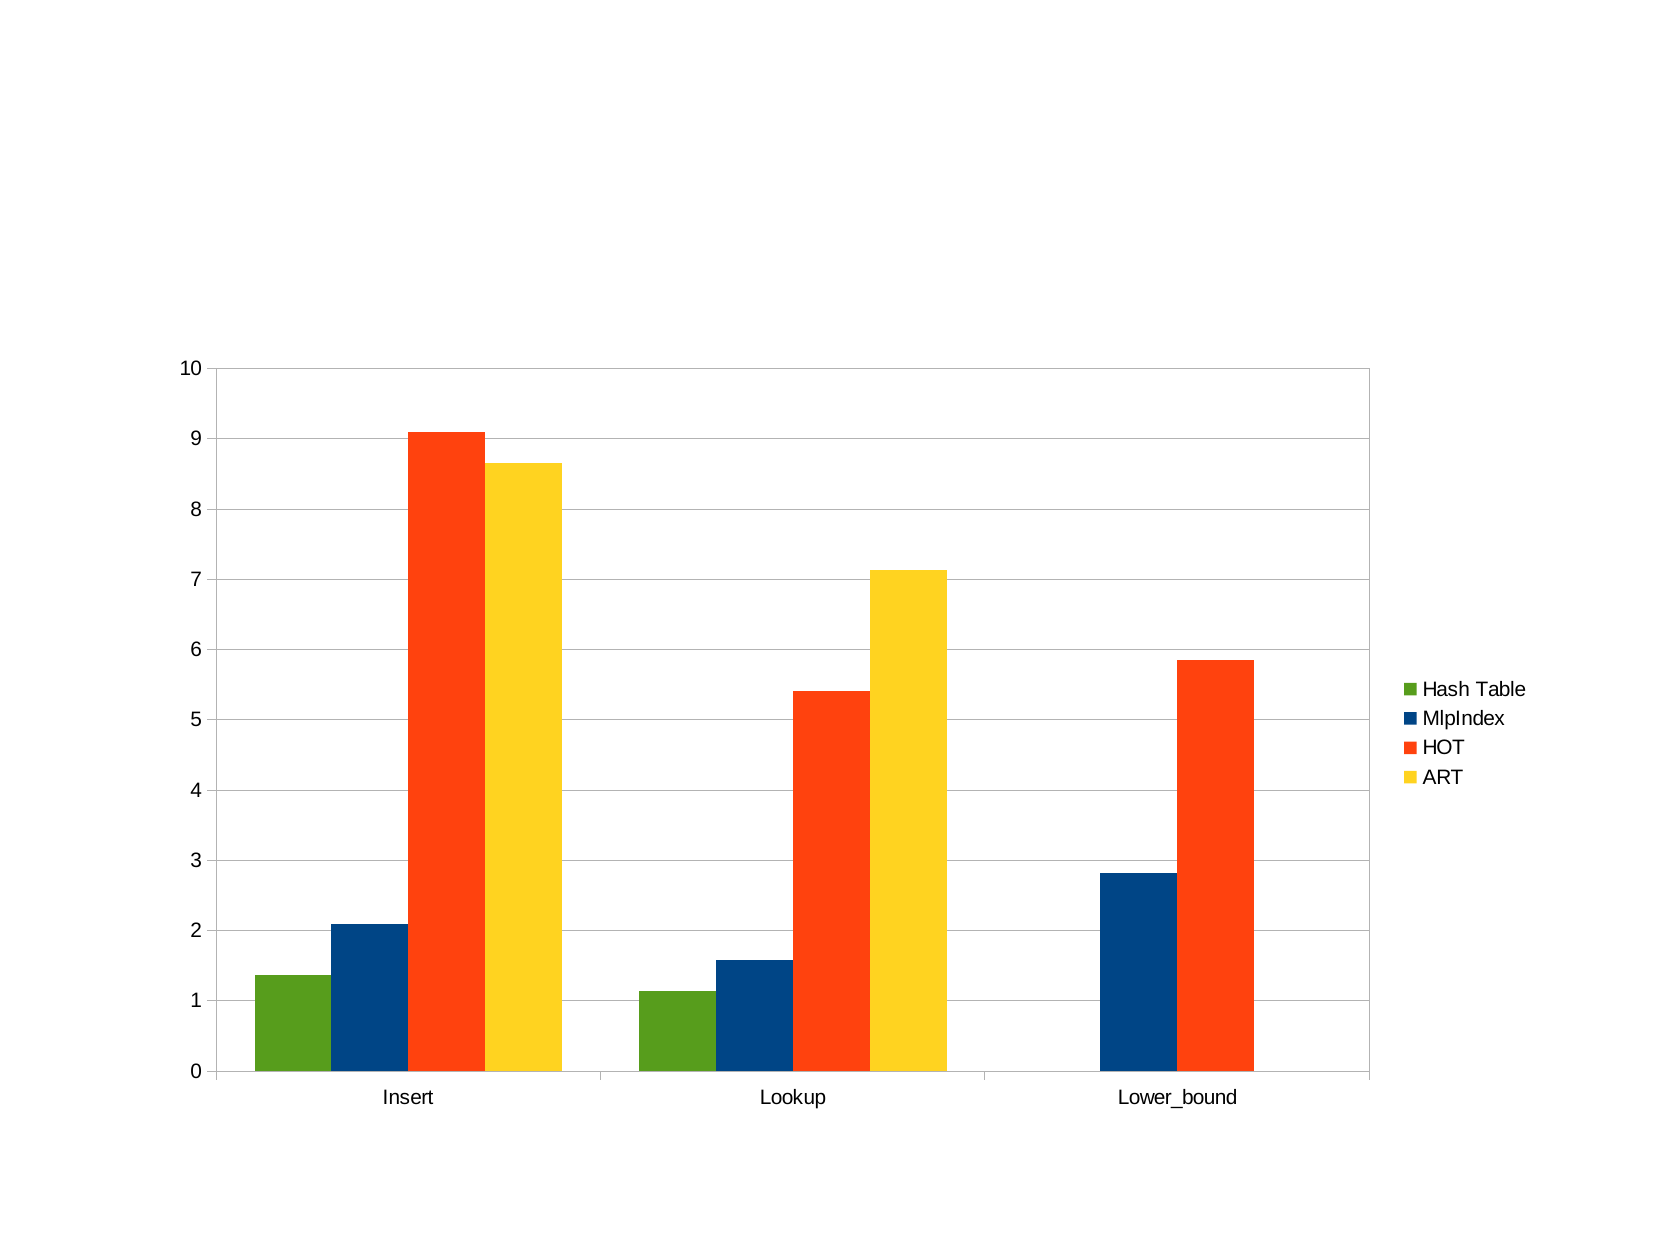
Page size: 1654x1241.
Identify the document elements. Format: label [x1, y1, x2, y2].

chart [151, 341, 1546, 1126]
